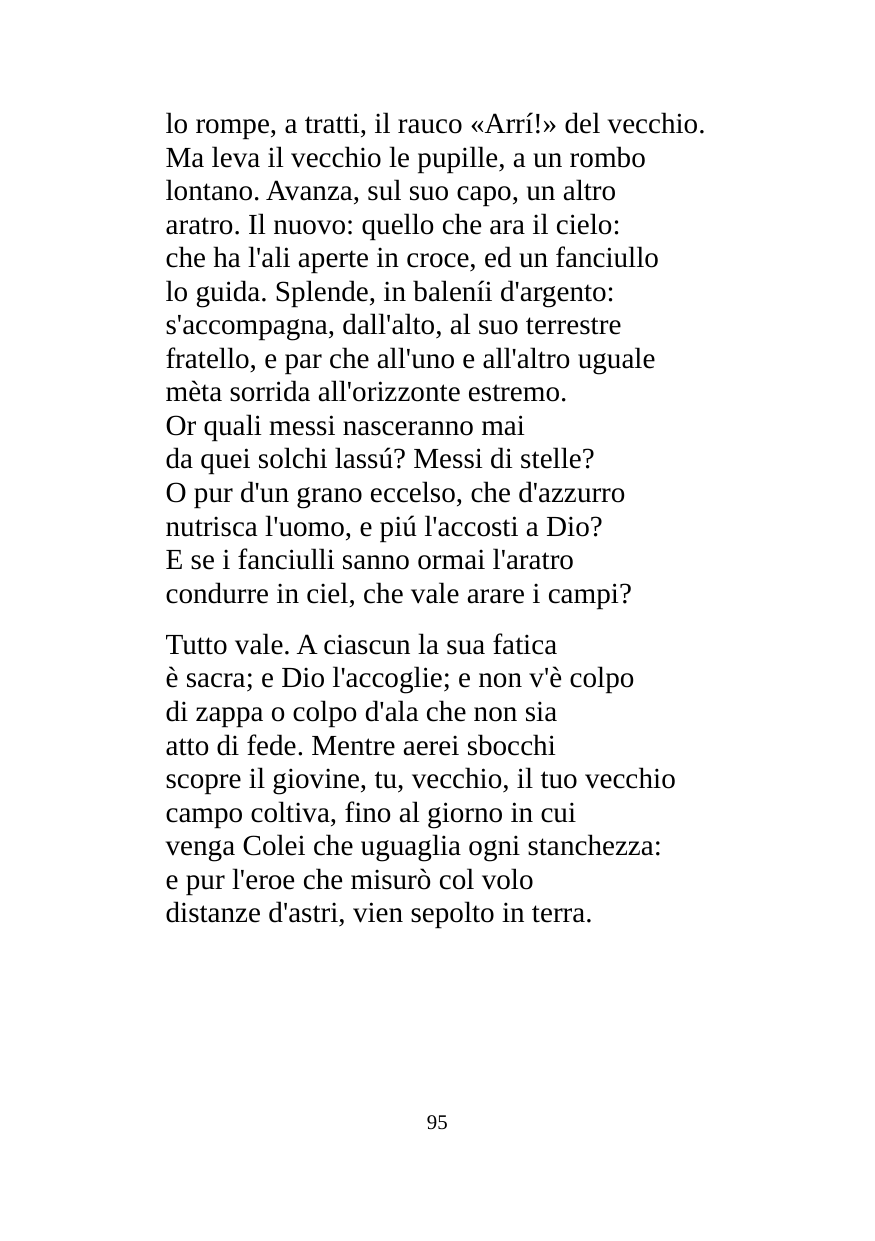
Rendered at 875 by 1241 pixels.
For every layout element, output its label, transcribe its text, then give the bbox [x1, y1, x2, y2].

text Tutto vale. A ciascun la sua fatica è sacra; e Dio l'accoglie; e non v'è colpo di zappa o colpo d'ala che non sia atto di fede. Mentre aerei sbocchi scopre il giovine, tu, vecchio, il tuo vecchio campo coltiva, fino al giorno in cui venga Colei che uguaglia ogni stanchezza: e pur l'eroe che misurò col volo distanze d'astri, vien sepolto in terra. [165, 627, 768, 929]
text lo rompe, a tratti, il rauco «Arrí!» del vecchio. Ma leva il vecchio le pupille, a un rombo lontano. Avanza, sul suo capo, un altro aratro. Il nuovo: quello che ara il cielo: che ha l'ali aperte in croce, ed un fanciullo lo guida. Splende, in baleníi d'argento: s'accompagna, dall'alto, al suo terrestre fratello, e par che all'uno e all'altro uguale mèta sorrida all'orizzonte estremo. Or quali messi nasceranno mai da quei solchi lassú? Messi di stelle? O pur d'un grano eccelso, che d'azzurro nutrisca l'uomo, e piú l'accosti a Dio? E se i fanciulli sanno ormai l'aratro condurre in ciel, che vale arare i campi? [165, 106, 768, 609]
